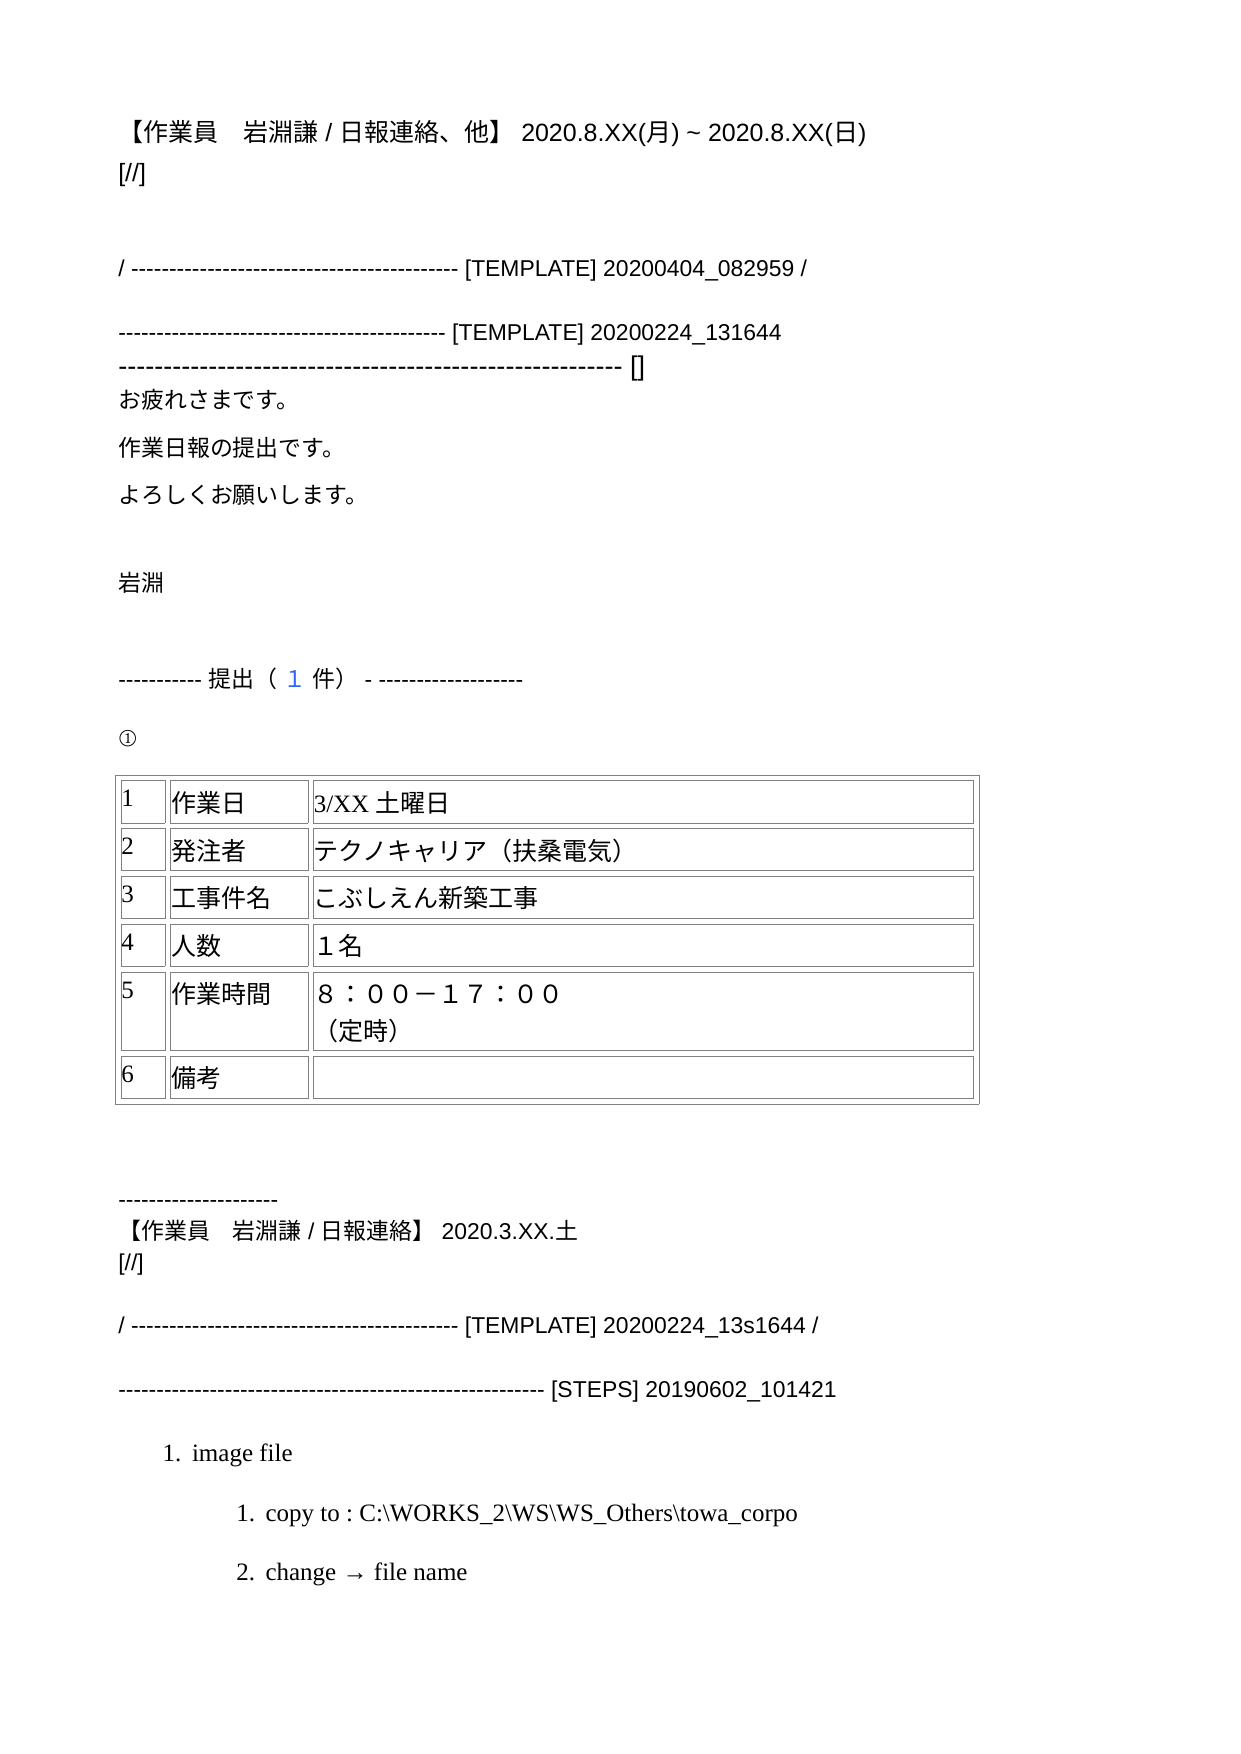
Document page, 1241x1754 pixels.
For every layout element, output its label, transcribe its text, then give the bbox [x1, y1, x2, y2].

list copy to : C:\WORKS_2\WS\WS_Others\towa_corpo [236, 1498, 1122, 1527]
table_cell こぶしえん新築工事 [310, 870, 976, 918]
text / ------------------------------------------- [TEMPLATE] 20200224_13s1644 / [118, 1312, 1122, 1339]
table_cell １名 [310, 918, 976, 966]
table_header 作業日 [168, 776, 310, 822]
table_cell テクノキャリア（扶桑電気） [310, 823, 976, 870]
table_cell 発注者 [168, 823, 310, 870]
text ------------------------------------------- [TEMPLATE] 20200224_131644 [118, 318, 1122, 345]
table_cell 6 [118, 1050, 168, 1098]
table_cell ８：００－１７：００ （定時） [310, 966, 976, 1050]
text -------------------------------------------------------- [] [118, 350, 1122, 381]
table_cell 備考 [168, 1050, 310, 1098]
text ① [118, 723, 1122, 752]
text --------------------- [118, 1186, 1122, 1213]
table_cell 工事件名 [168, 870, 310, 918]
table_cell 5 [118, 966, 168, 1050]
table_cell 2 [118, 823, 168, 870]
list image file [162, 1438, 1122, 1467]
text ----------- 提出（ １ 件） - ------------------- [118, 658, 1122, 694]
text 【作業員 岩淵謙 / 日報連絡、他】 2020.8.XX(月) ~ 2020.8.XX(日) [118, 118, 1122, 147]
text 【作業員 岩淵謙 / 日報連絡】 2020.3.XX.土 [118, 1218, 1122, 1244]
table_header 1 [118, 776, 168, 822]
text [//] [118, 158, 1122, 186]
table_header 3/XX 土曜日 [310, 776, 976, 822]
text / ------------------------------------------- [TEMPLATE] 20200404_082959 / [118, 255, 1122, 282]
table_cell 作業時間 [168, 966, 310, 1050]
text お疲れさまです。 [118, 387, 1122, 414]
table_cell 4 [118, 918, 168, 966]
text [//] [118, 1249, 1122, 1276]
table_cell 3 [118, 870, 168, 918]
table_cell 人数 [168, 918, 310, 966]
text よろしくお願いします。 [118, 482, 1122, 508]
text 岩淵 [118, 570, 1122, 596]
text -------------------------------------------------------- [STEPS] 20190602_101421 [118, 1376, 1122, 1402]
table_cell [314, 1057, 973, 1098]
table_cell [310, 1050, 976, 1098]
list change → file name [236, 1557, 1122, 1586]
text 作業日報の提出です。 [118, 434, 1122, 461]
